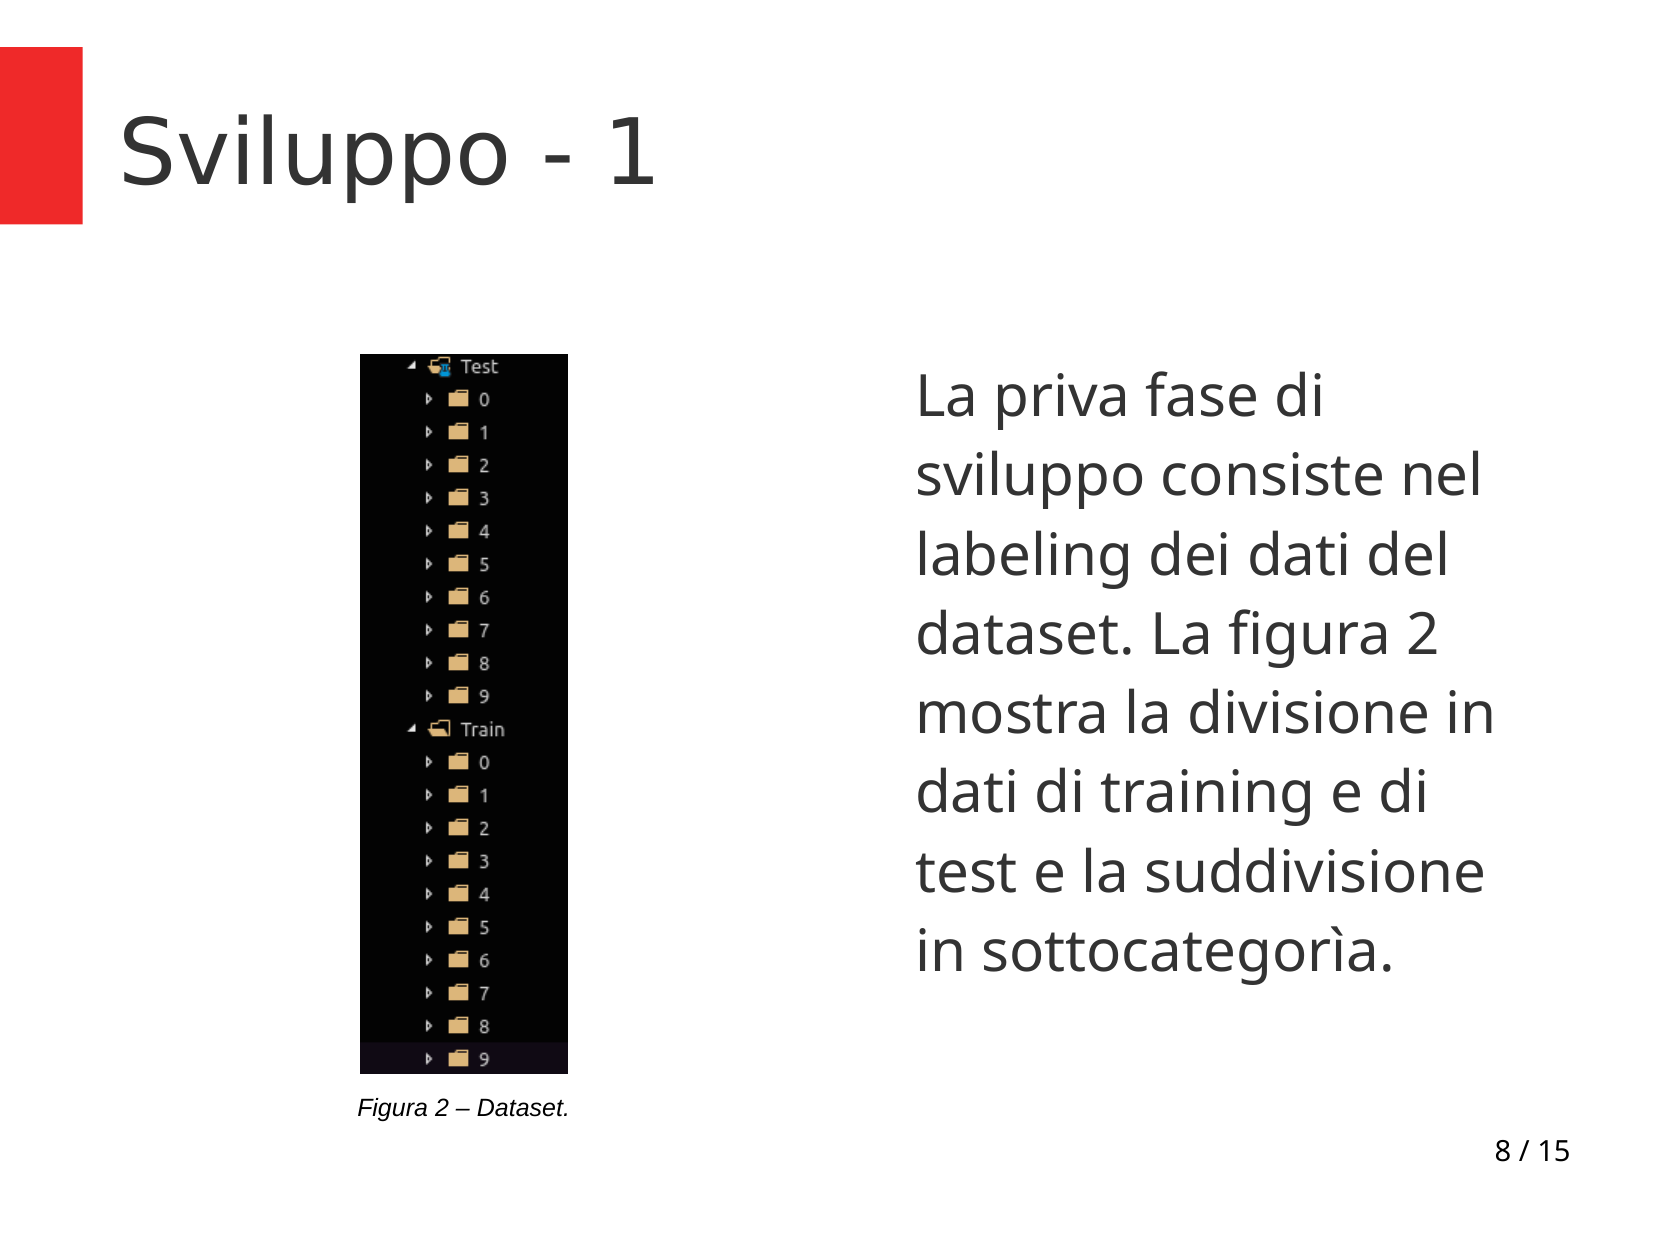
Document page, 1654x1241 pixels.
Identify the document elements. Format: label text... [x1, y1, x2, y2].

list La priva fase di sviluppo consiste nel labeling dei dati del dataset. La figura 2 mostra la divisione in dati di training e di test e la suddivisione in sottocategorìa. [844, 354, 1536, 1074]
title Sviluppo - 1 [118, 49, 1571, 257]
picture [360, 354, 568, 1074]
text_box Figura 2 – Dataset. [342, 1086, 815, 1158]
